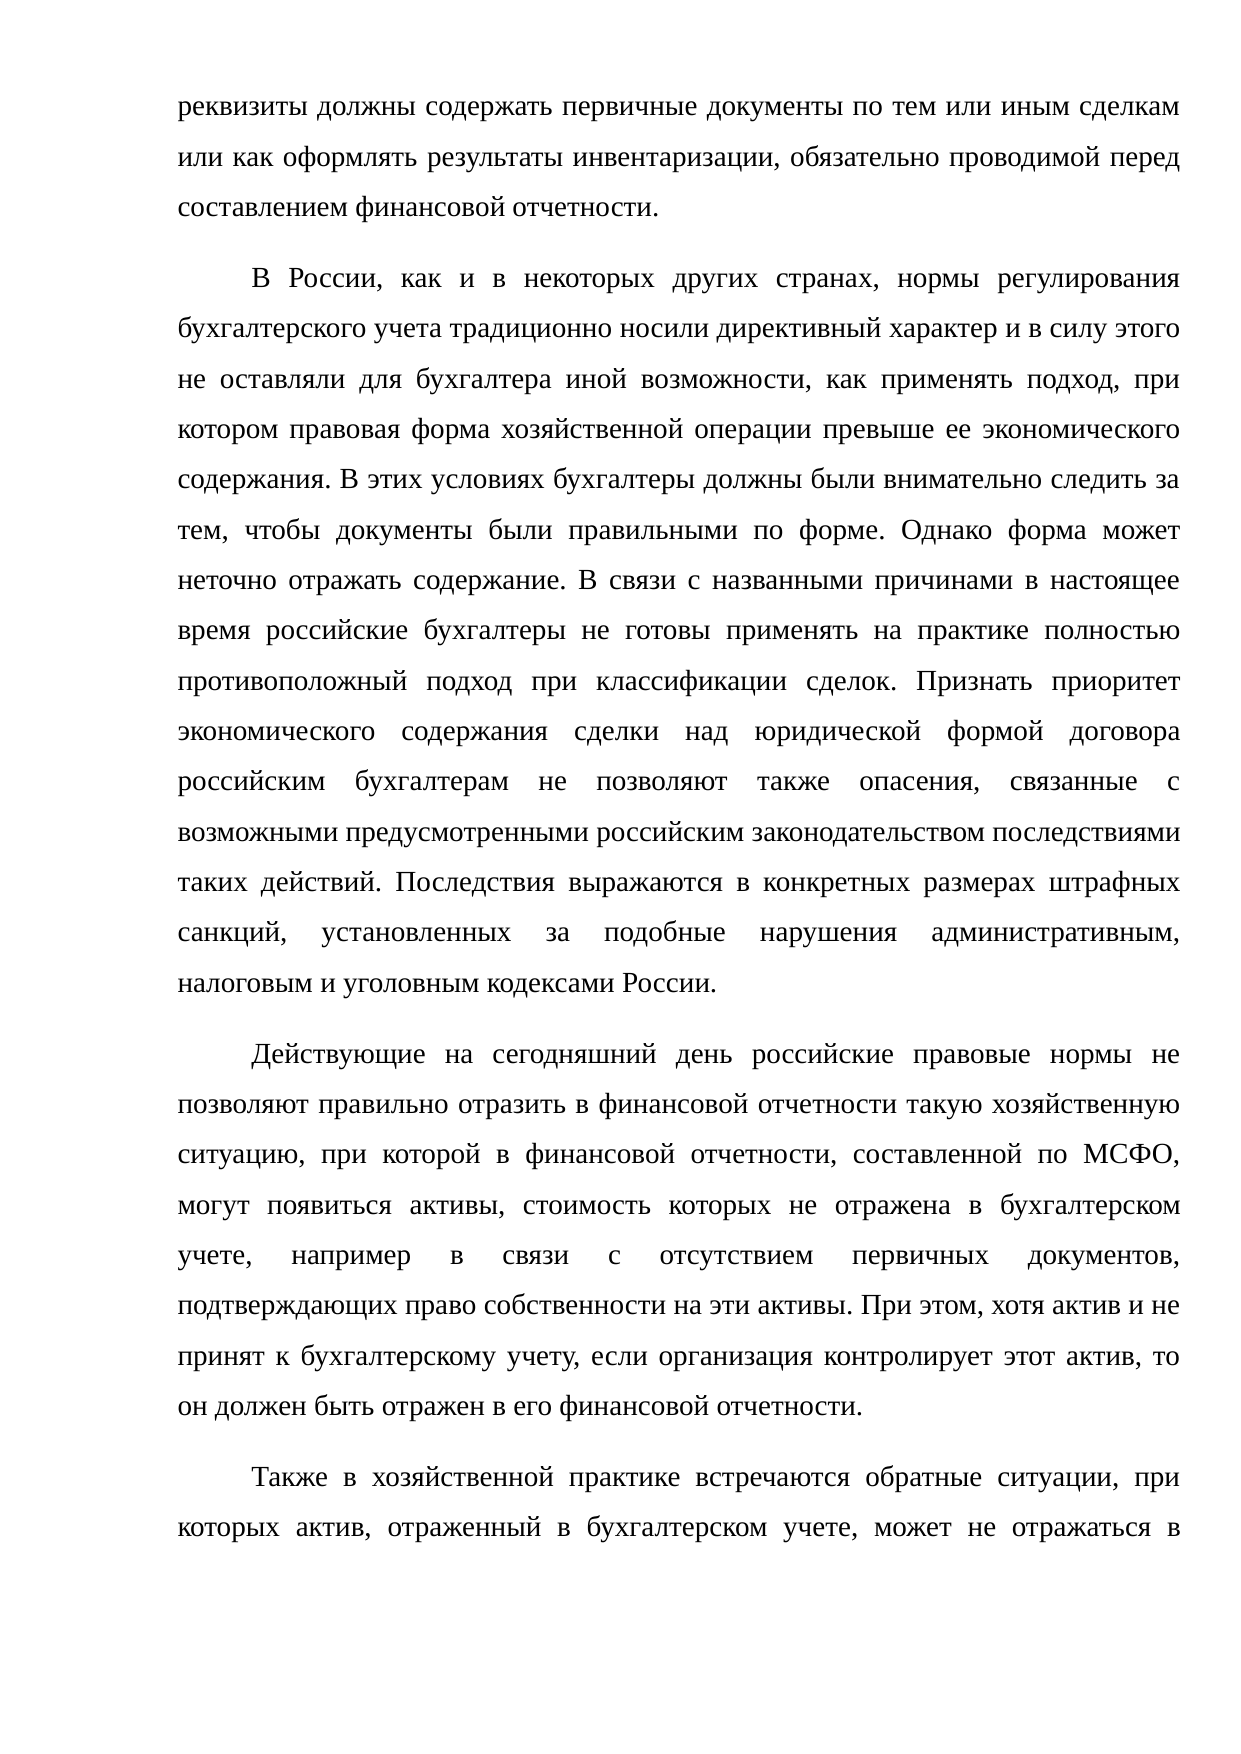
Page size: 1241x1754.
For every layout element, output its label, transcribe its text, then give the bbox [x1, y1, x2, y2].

text Действующие на сегодняшний день российские правовые нормы не позволяют правильно отразить в финансовой отчетности такую хозяйственную ситуацию, при которой в финансовой отчетности, составленной по МСФО, могут появиться активы, стоимость которых не отражена в бухгалтерском учете, например в связи с отсутствием первичных документов, подтверждающих право собственности на эти активы. При этом, хотя актив и не принят к бухгалтерскому учету, если организация контролирует этот актив, то он должен быть отражен в его финансовой отчетности. [177, 1036, 1181, 1422]
text Также в хозяйственной практике встречаются обратные ситуации, при которых актив, отраженный в бухгалтерском учете, может не отражаться в [177, 1459, 1181, 1543]
text В России, как и в некоторых других странах, нормы регулирования бухгалтерского учета традиционно носили директивный характер и в силу этого не оставляли для бухгалтера иной возможности, как применять подход, при котором правовая форма хозяйственной операции превыше ее экономического содержания. В этих условиях бухгалтеры должны были внимательно следить за тем, чтобы документы были правильными по форме. Однако форма может неточно отражать содержание. В связи с названными причинами в настоящее время российские бухгалтеры не готовы применять на практике полностью противоположный подход при классификации сделок. Признать приоритет экономического содержания сделки над юридической формой договора российским бухгалтерам не позволяют также опасения, связанные с возможными предусмотренными российским законодательством последствиями таких действий. Последствия выражаются в конкретных размерах штрафных санкций, установленных за подобные нарушения административным, налоговым и уголовным кодексами России. [177, 260, 1181, 998]
text реквизиты должны содержать первичные документы по тем или иным сделкам или как оформлять результаты инвентаризации, обязательно проводимой перед составлением финансовой отчетности. [177, 88, 1181, 223]
